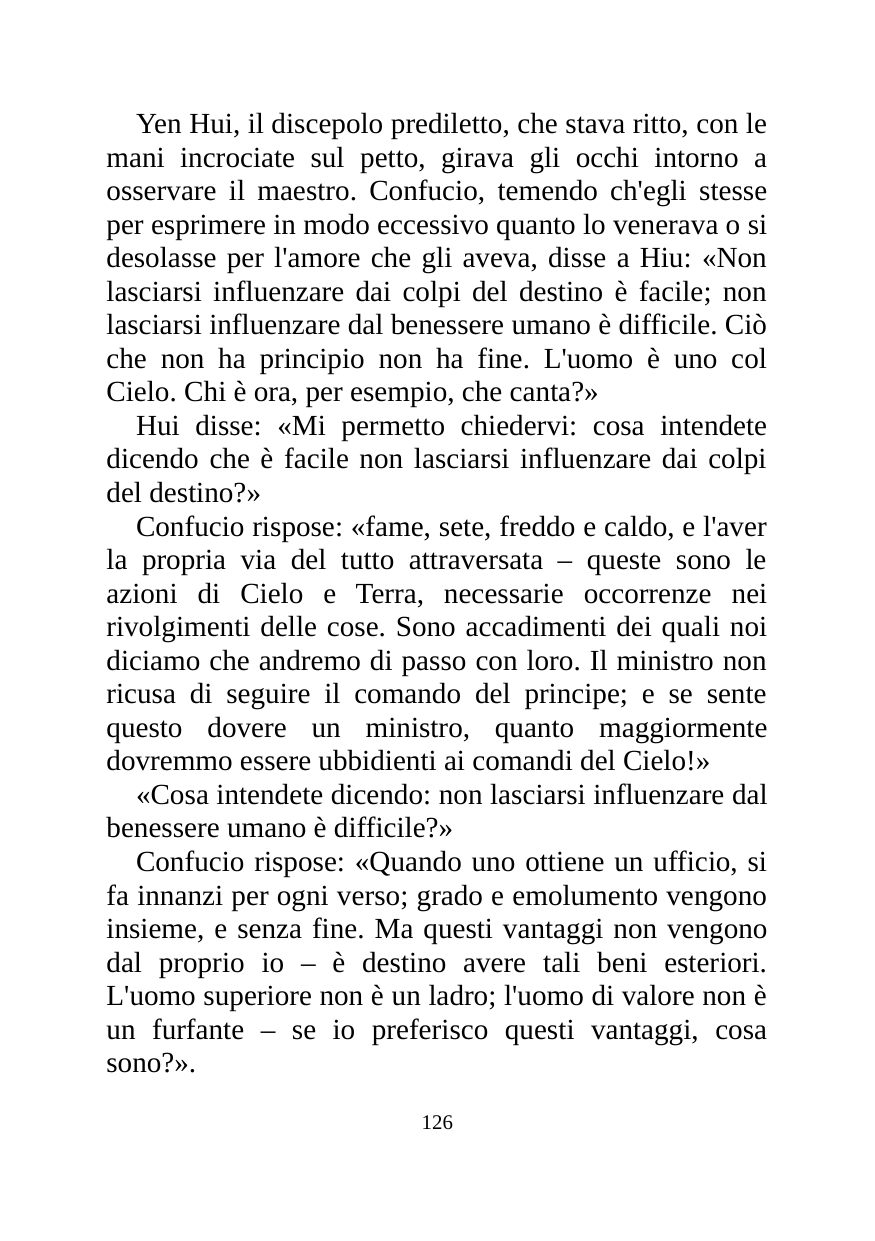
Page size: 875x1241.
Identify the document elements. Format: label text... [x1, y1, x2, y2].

text Hui disse: «Mi permetto chiedervi: cosa intendete dicendo che è facile non lasciarsi influenzare dai colpi del destino?» [106, 408, 768, 509]
text Yen Hui, il discepolo prediletto, che stava ritto, con le mani incrociate sul petto, girava gli occhi intorno a osservare il maestro. Confucio, temendo ch'egli stesse per esprimere in modo eccessivo quanto lo venerava o si desolasse per l'amore che gli aveva, disse a Hiu: «Non lasciarsi influenzare dai colpi del destino è facile; non lasciarsi influenzare dal benessere umano è difficile. Ciò che non ha principio non ha fine. L'uomo è uno col Cielo. Chi è ora, per esempio, che canta?» [106, 106, 768, 408]
text Confucio rispose: «Quando uno ottiene un ufficio, si fa innanzi per ogni verso; grado e emolumento vengono insieme, e senza fine. Ma questi vantaggi non vengono dal proprio io – è destino avere tali beni esteriori. L'uomo superiore non è un ladro; l'uomo di valore non è un furfante – se io preferisco questi vantaggi, cosa sono?». [106, 844, 768, 1079]
text «Cosa intendete dicendo: non lasciarsi influenzare dal benessere umano è difficile?» [106, 777, 768, 844]
text Confucio rispose: «fame, sete, freddo e caldo, e l'aver la propria via del tutto attraversata – queste sono le azioni di Cielo e Terra, necessarie occorrenze nei rivolgimenti delle cose. Sono accadimenti dei quali noi diciamo che andremo di passo con loro. Il ministro non ricusa di seguire il comando del principe; e se sente questo dovere un ministro, quanto maggiormente dovremmo essere ubbidienti ai comandi del Cielo!» [106, 509, 768, 777]
